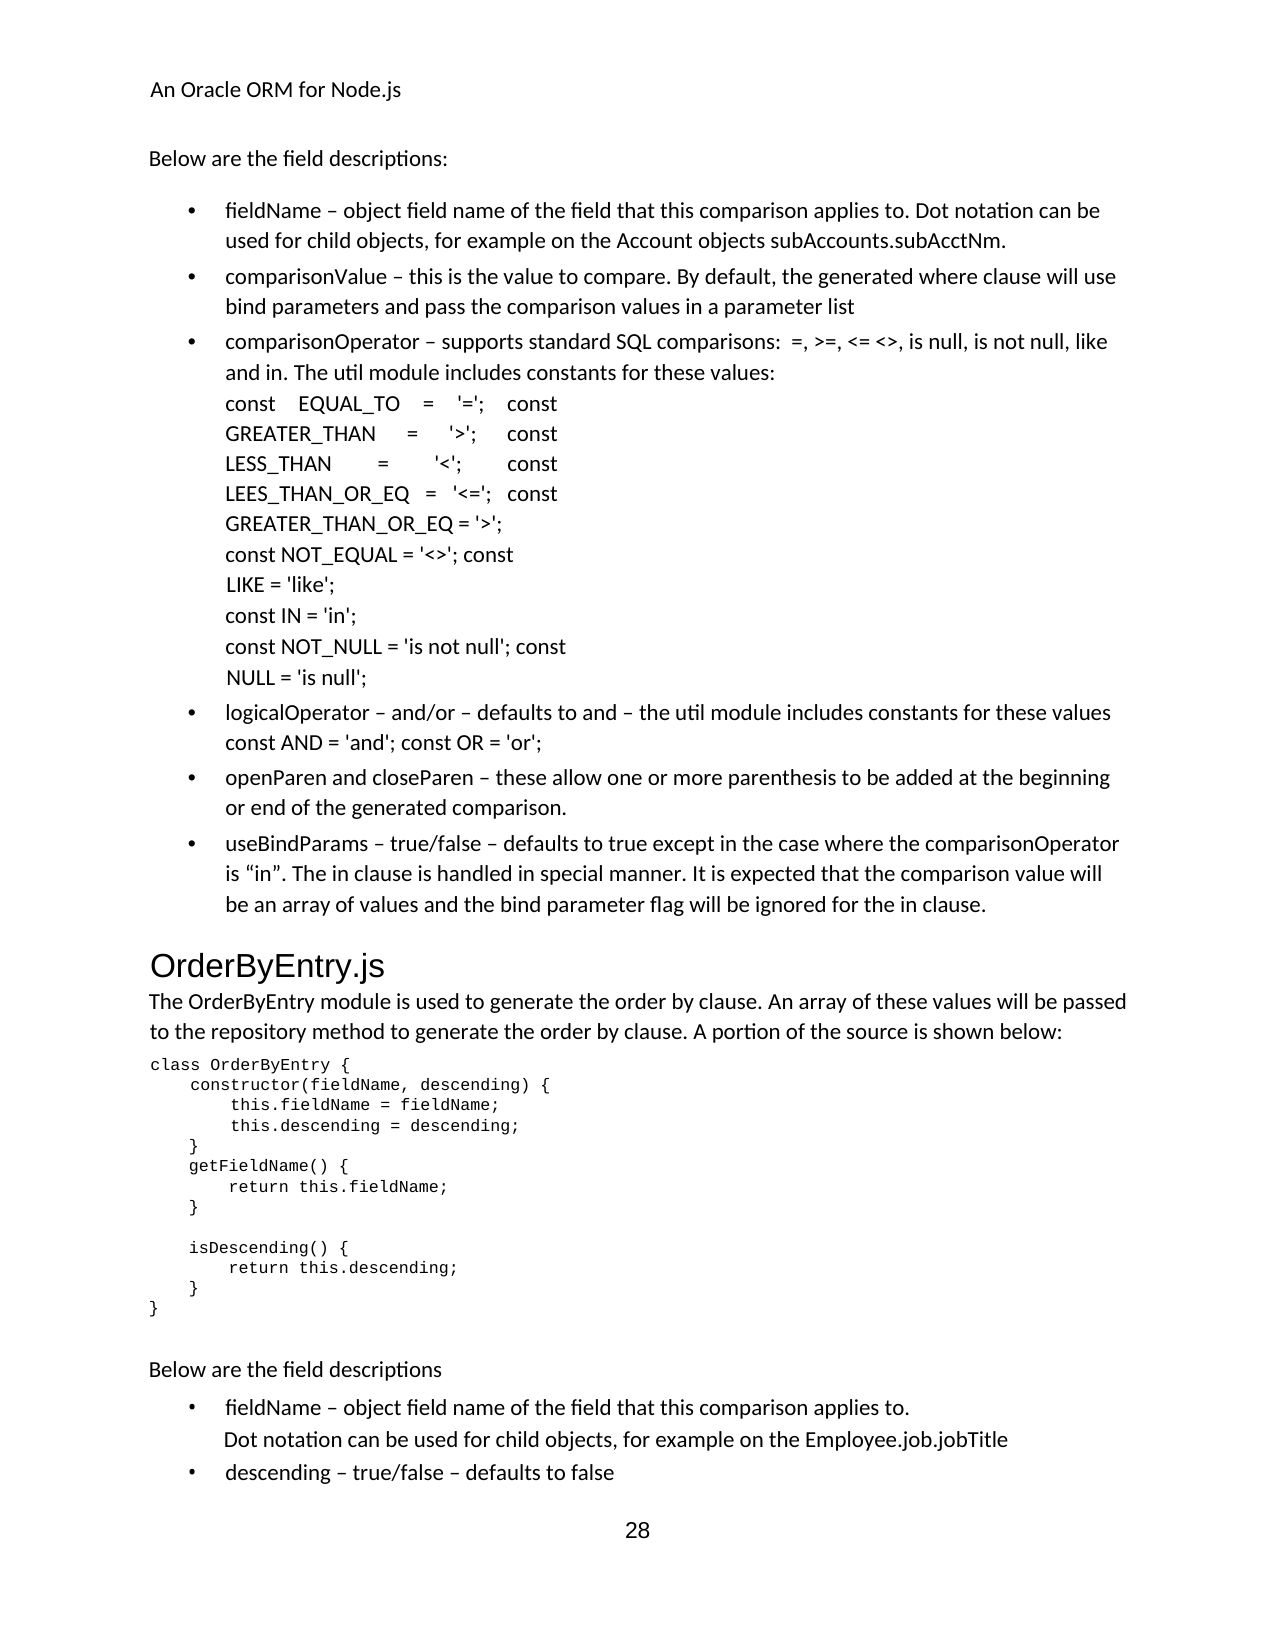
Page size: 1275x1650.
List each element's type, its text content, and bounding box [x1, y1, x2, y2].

subtitle OrderByEntry.js [150, 946, 1143, 984]
text Dot notation can be used for child objects, for example on the Employee.job.jobTitle [188, 1425, 1103, 1453]
list logicalOperator – and/or – defaults to and – the util module includes constants for these values const AND = 'and'; const OR = 'or'; [188, 698, 1132, 756]
text } [148, 1138, 350, 1156]
text class OrderByEntry { [150, 1056, 580, 1075]
text constructor(fieldName, descending) { [150, 1077, 580, 1096]
text } [148, 1300, 970, 1319]
list useBindParams – true/false – defaults to true except in the case where the comparisonOperator is “in”. The in clause is handled in special manner. It is expected that the comparison value will be an array of values and the bind parameter flag will be ignored for the in clause. [188, 829, 1132, 918]
list comparisonValue – this is the value to compare. By default, the generated where clause will use bind parameters and pass the comparison values in a parameter list [188, 262, 1132, 321]
text The OrderByEntry module is used to generate the order by clause. An array of these values will be passed to the repository method to generate the order by clause. A portion of the source is shown below: [148, 987, 1132, 1046]
text return this.descending; [148, 1259, 970, 1278]
list fieldName – object field name of the field that this comparison applies to. Dot notation can be used for child objects, for example on the Account objects subAccounts.subAcctNm. [188, 196, 1132, 254]
text return this.fieldName; [148, 1178, 970, 1197]
text const NOT_EQUAL = '<>'; const LIKE = 'like'; [225, 540, 514, 598]
text Below are the field descriptions: [148, 144, 1132, 172]
text const IN = 'in'; [225, 601, 1132, 629]
text const NOT_NULL = 'is not null'; const NULL = 'is null'; [225, 632, 567, 691]
text this.fieldName = fieldName; [150, 1097, 580, 1116]
text • fieldName – object field name of the field that this comparison applies to. [188, 1391, 1103, 1422]
text Below are the field descriptions [148, 1356, 1132, 1383]
text isDescending() { [148, 1239, 970, 1258]
list openParen and closeParen – these allow one or more parenthesis to be added at the beginning or end of the generated comparison. [188, 763, 1132, 821]
text const EQUAL_TO = '='; const GREATER_THAN = '>'; const LESS_THAN = '<'; const LEES_THAN_OR_EQ = '<='; const GREATER_THAN_OR_EQ = '>'; [225, 389, 558, 538]
text this.descending = descending; [150, 1117, 580, 1136]
text } [148, 1198, 210, 1217]
text } [148, 1280, 970, 1299]
text • descending – true/false – defaults to false [188, 1455, 1103, 1487]
text getFieldName() { [148, 1158, 350, 1177]
list comparisonOperator – supports standard SQL comparisons: =, >=, <= <>, is null, is not null, like and in. The util module includes constants for these values: [188, 327, 1132, 386]
